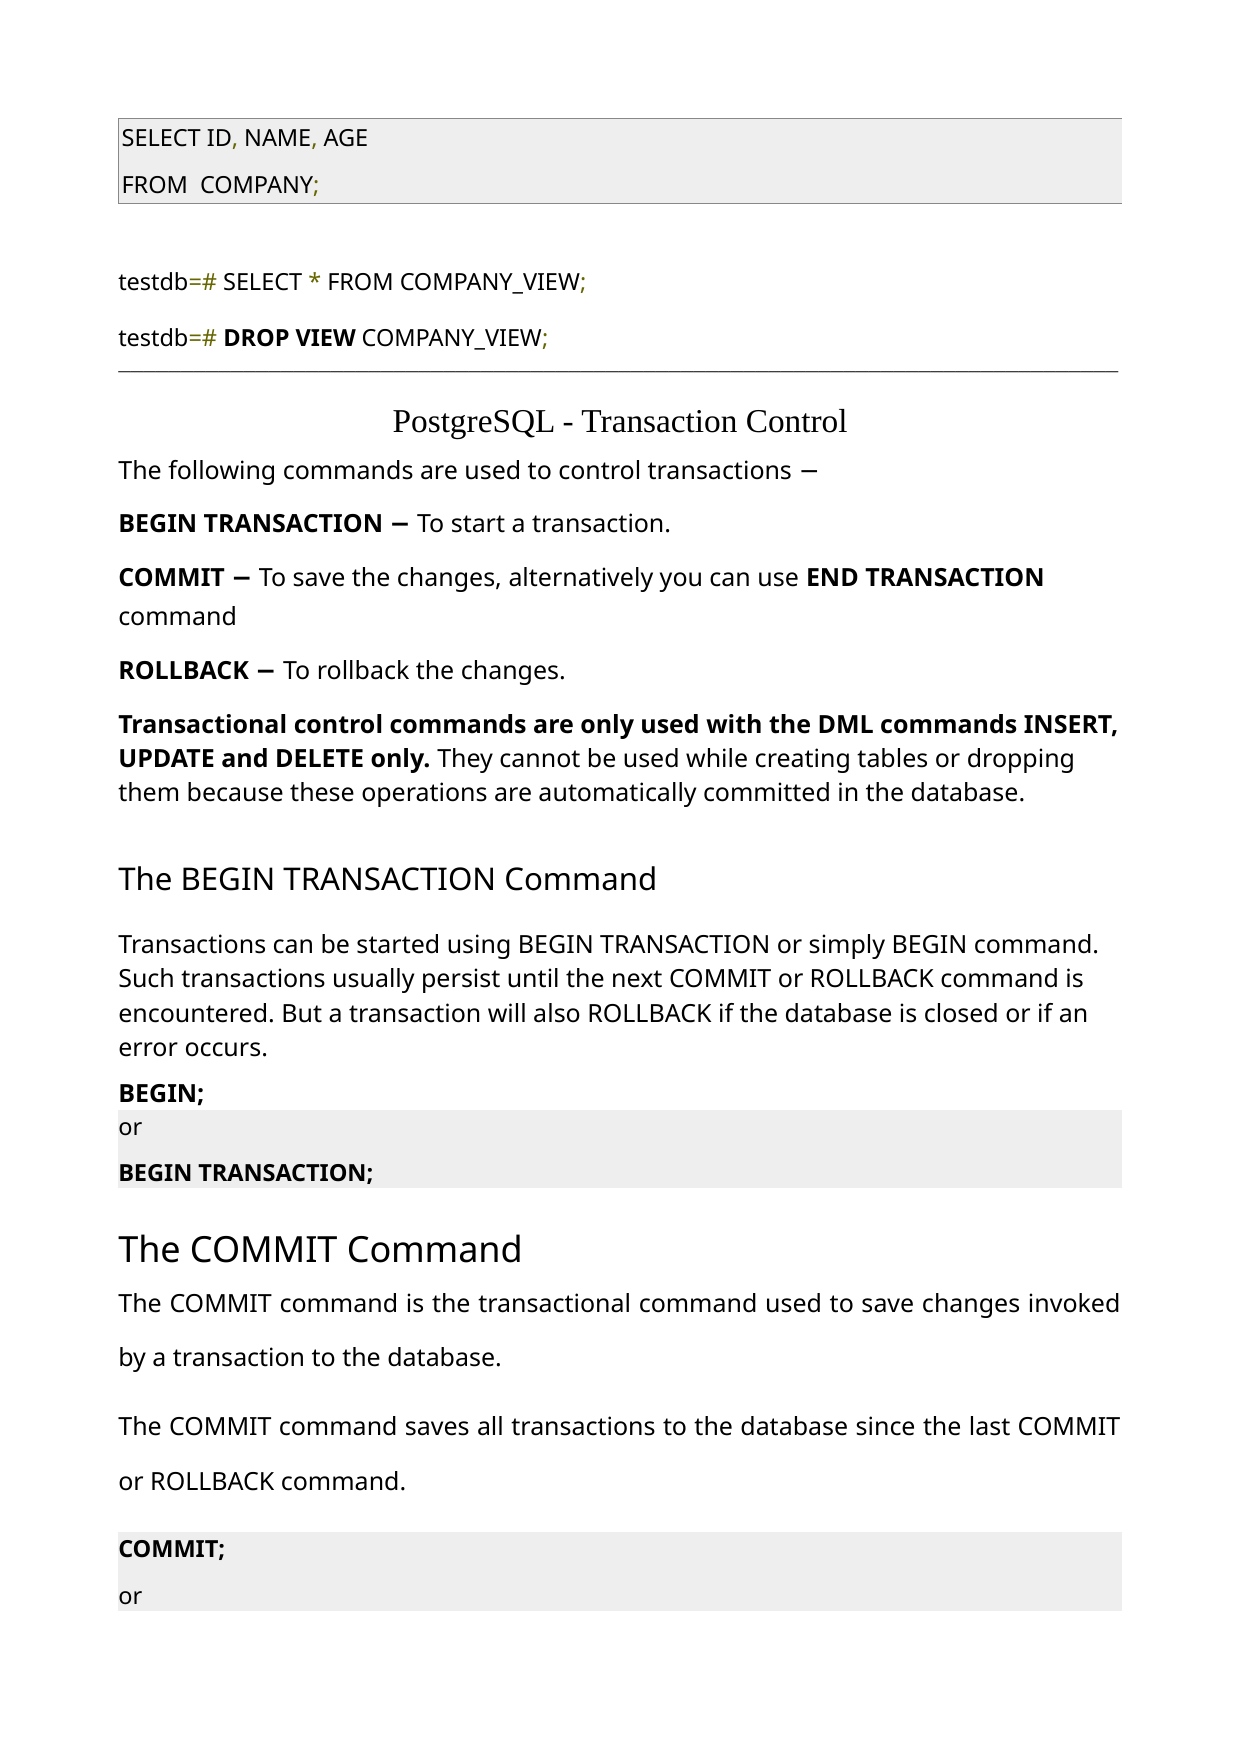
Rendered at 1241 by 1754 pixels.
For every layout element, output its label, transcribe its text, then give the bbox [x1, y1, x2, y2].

text ROLLBACK − To rollback the changes. [118, 653, 1122, 687]
text testdb=# DROP VIEW COMPANY_VIEW; [118, 321, 1122, 353]
subtitle The BEGIN TRANSACTION Command [118, 857, 1122, 900]
text COMMIT; [118, 1532, 1122, 1564]
subtitle PostgreSQL - Transaction Control [118, 402, 1122, 440]
text BEGIN TRANSACTION − To start a transaction. [118, 506, 1122, 540]
text The COMMIT command is the transactional command used to save changes invoked by a transaction to the database. [118, 1285, 1122, 1374]
text Transactional control commands are only used with the DML commands INSERT, UPDATE and DELETE only. They cannot be used while creating tables or dropping them because these operations are automatically committed in the database. [118, 707, 1122, 809]
text BEGIN; [118, 1076, 1122, 1110]
text FROM COMPANY; [119, 165, 1122, 203]
subtitle Transactions can be started using BEGIN TRANSACTION or simply BEGIN command. Such transactions usually persist until the next COMMIT or ROLLBACK command is encountered. But a transaction will also ROLLBACK if the database is closed or if an error occurs. [118, 927, 1122, 1063]
text or [118, 1110, 1122, 1142]
text ________________________________________________________________________________ [118, 353, 1122, 377]
text The COMMIT command saves all transactions to the database since the last COMMIT or ROLLBACK command. [118, 1409, 1122, 1497]
text or [118, 1579, 1122, 1611]
text BEGIN TRANSACTION; [118, 1156, 1122, 1188]
subtitle The COMMIT Command [118, 1224, 1122, 1273]
text SELECT ID, NAME, AGE [119, 119, 1122, 153]
text COMMIT − To save the changes, alternatively you can use END TRANSACTION command [118, 560, 1122, 633]
text testdb=# SELECT * FROM COMPANY_VIEW; [118, 265, 1122, 297]
text The following commands are used to control transactions − [118, 452, 1122, 486]
